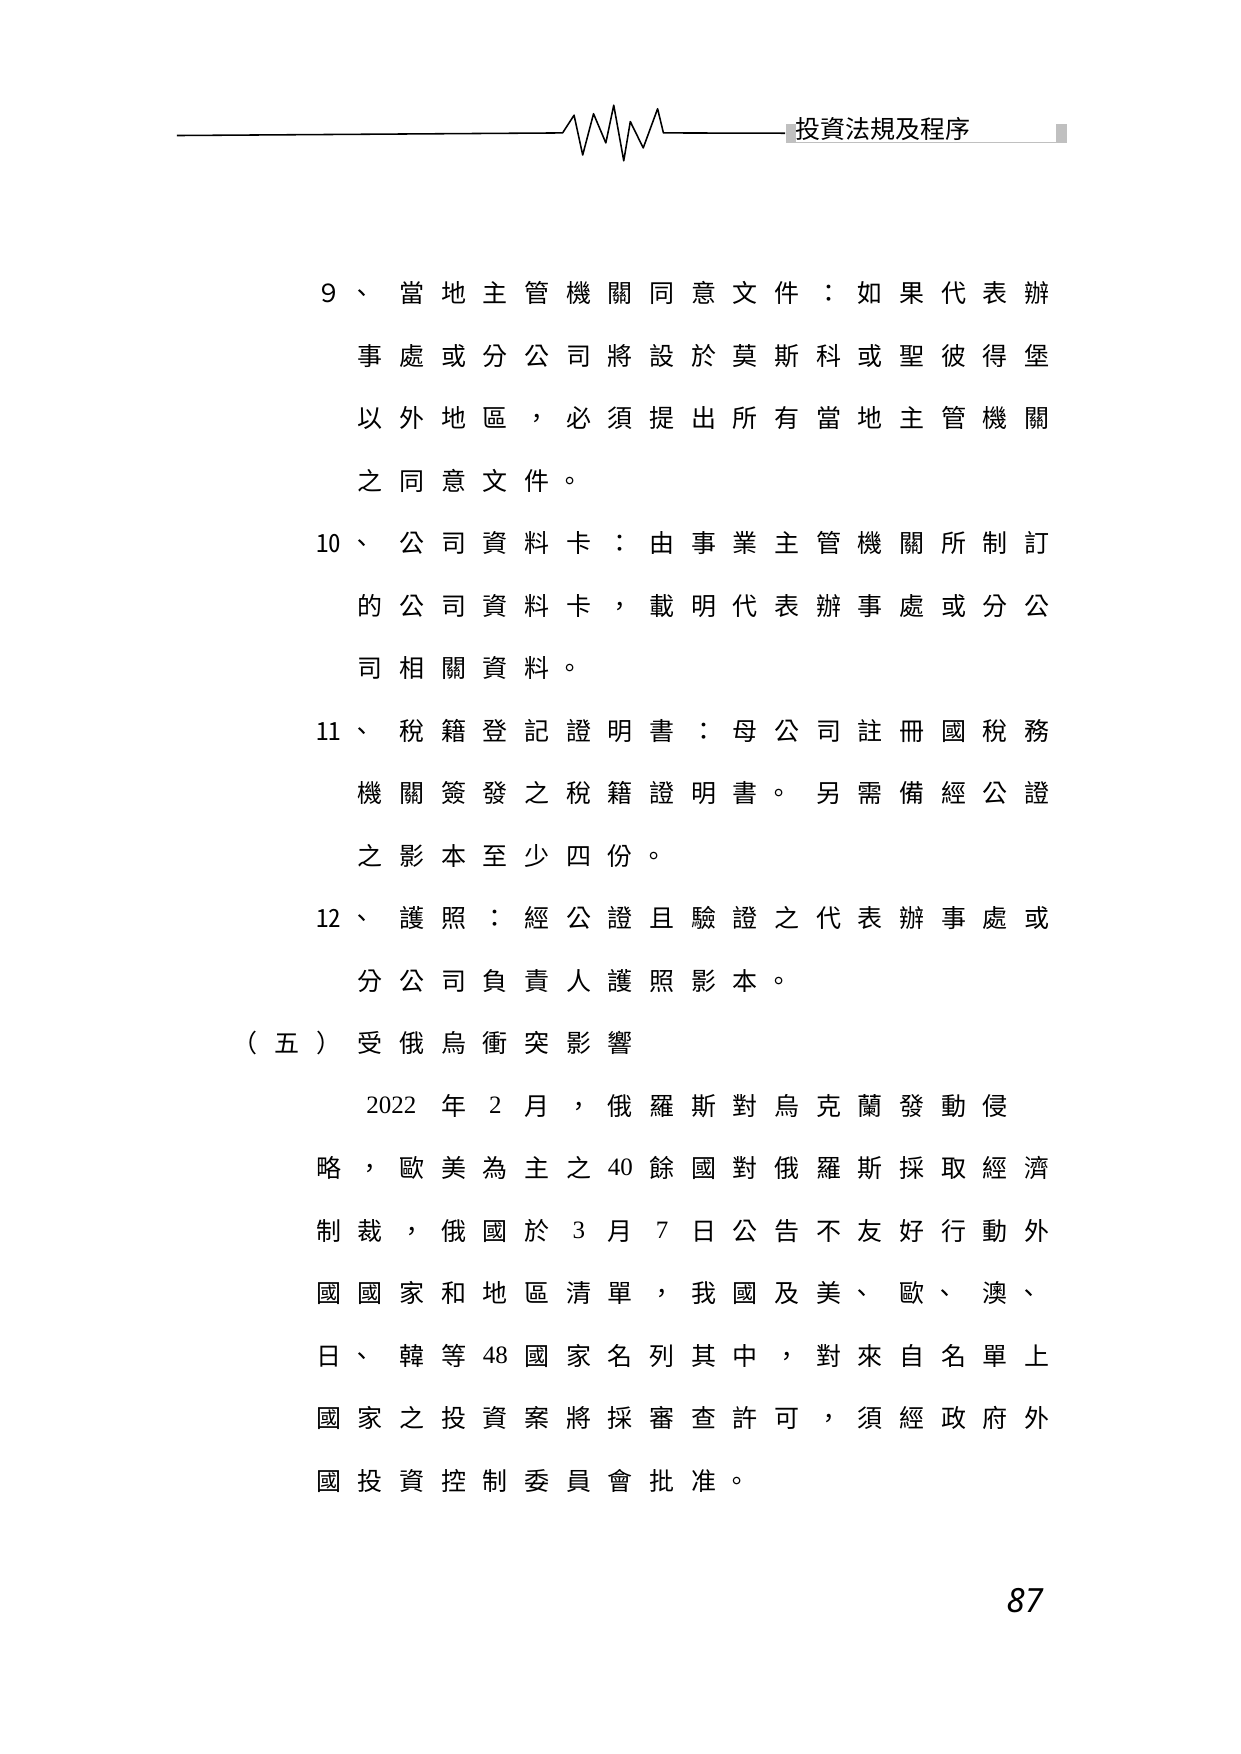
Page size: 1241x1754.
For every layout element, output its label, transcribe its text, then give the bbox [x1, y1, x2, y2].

text 11、稅籍登記證明書：母公司註冊國稅務機關簽發之稅籍證明書。另需備經公證之影本至少四份。 [281, 688, 1058, 875]
text 12、護照：經公證且驗證之代表辦事處或分公司負責人護照影本。 [281, 875, 1058, 1000]
text 2022年2月，俄羅斯對烏克蘭發動侵略，歐美為主之40餘國對俄羅斯採取經濟制裁，俄國於3月7日公告不友好行動外國國家和地區清單，我國及美、歐、澳、日、韓等48國家名列其中，對來自名單上國家之投資案將採審查許可，須經政府外國投資控制委員會批准。 [281, 1063, 1058, 1500]
text 10、公司資料卡：由事業主管機關所制訂的公司資料卡，載明代表辦事處或分公司相關資料。 [281, 500, 1058, 688]
text ９、當地主管機關同意文件：如果代表辦事處或分公司將設於莫斯科或聖彼得堡以外地區，必須提出所有當地主管機關之同意文件。 [281, 250, 1058, 500]
text （五）受俄烏衝突影響 [207, 1000, 1058, 1063]
